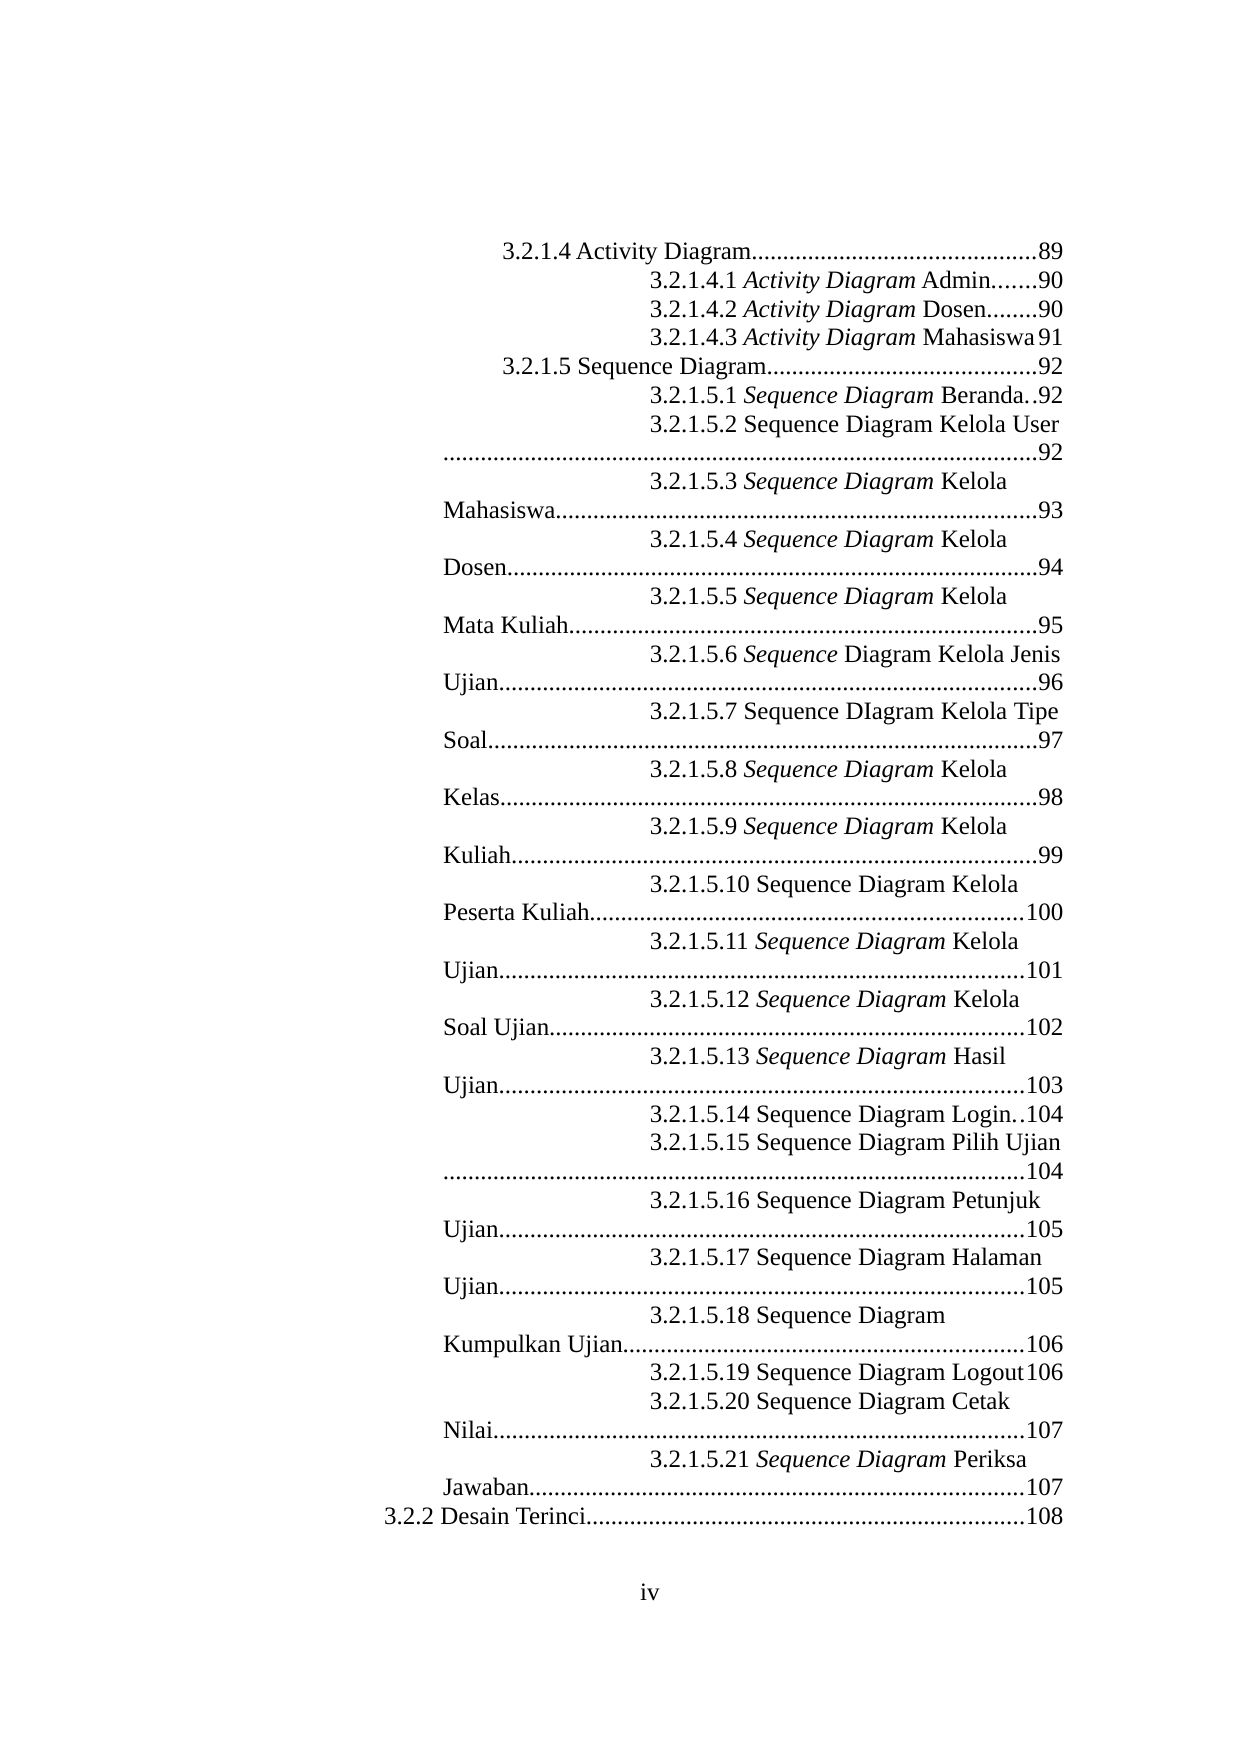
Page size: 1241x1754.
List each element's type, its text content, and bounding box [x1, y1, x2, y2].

subtitle 3.2.1.5.4 Sequence Diagram Kelola Dosen 94 [443, 524, 1063, 581]
subtitle 3.2.1.5.18 Sequence Diagram Kumpulkan Ujian 106 [443, 1300, 1063, 1357]
subtitle 3.2.1.4.2 Activity Diagram Dosen 90 [443, 294, 1063, 322]
subtitle 3.2.1.5.11 Sequence Diagram Kelola Ujian 101 [443, 926, 1063, 984]
subtitle 3.2.1.5.15 Sequence Diagram Pilih Ujian 104 [443, 1127, 1063, 1185]
subtitle 3.2.1.5.16 Sequence Diagram Petunjuk Ujian 105 [443, 1185, 1063, 1242]
subtitle 3.2.1.4.3 Activity Diagram Mahasiswa 91 [443, 322, 1063, 351]
subtitle 3.2.1.5.10 Sequence Diagram Kelola Peserta Kuliah 100 [443, 869, 1063, 926]
subtitle 3.2.1.5.8 Sequence Diagram Kelola Kelas 98 [443, 754, 1063, 811]
subtitle 3.2.1.5.3 Sequence Diagram Kelola Mahasiswa 93 [443, 466, 1063, 524]
subtitle 3.2.1.5.17 Sequence Diagram Halaman Ujian 105 [443, 1242, 1063, 1300]
subtitle 3.2.1.4.1 Activity Diagram Admin 90 [443, 265, 1063, 294]
subtitle 3.2.1.5.5 Sequence Diagram Kelola Mata Kuliah 95 [443, 581, 1063, 639]
subtitle 3.2.1.5 Sequence Diagram 92 [369, 351, 1063, 380]
subtitle 3.2.1.5.13 Sequence Diagram Hasil Ujian 103 [443, 1041, 1063, 1099]
subtitle 3.2.1.5.9 Sequence Diagram Kelola Kuliah 99 [443, 811, 1063, 869]
subtitle 3.2.1.5.12 Sequence Diagram Kelola Soal Ujian 102 [443, 984, 1063, 1041]
subtitle 3.2.1.5.14 Sequence Diagram Login 104 [443, 1099, 1063, 1127]
subtitle 3.2.2 Desain Terinci 108 [310, 1501, 1063, 1530]
subtitle 3.2.1.5.6 Sequence Diagram Kelola Jenis Ujian 96 [443, 639, 1063, 696]
subtitle 3.2.1.5.19 Sequence Diagram Logout 106 [443, 1357, 1063, 1386]
subtitle 3.2.1.5.21 Sequence Diagram Periksa Jawaban 107 [443, 1444, 1063, 1501]
subtitle 3.2.1.4 Activity Diagram 89 [369, 236, 1063, 265]
subtitle 3.2.1.5.20 Sequence Diagram Cetak Nilai 107 [443, 1386, 1063, 1444]
subtitle 3.2.1.5.7 Sequence DIagram Kelola Tipe Soal 97 [443, 696, 1063, 754]
subtitle 3.2.1.5.1 Sequence Diagram Beranda 92 [443, 380, 1063, 409]
subtitle 3.2.1.5.2 Sequence Diagram Kelola User 92 [443, 409, 1063, 466]
